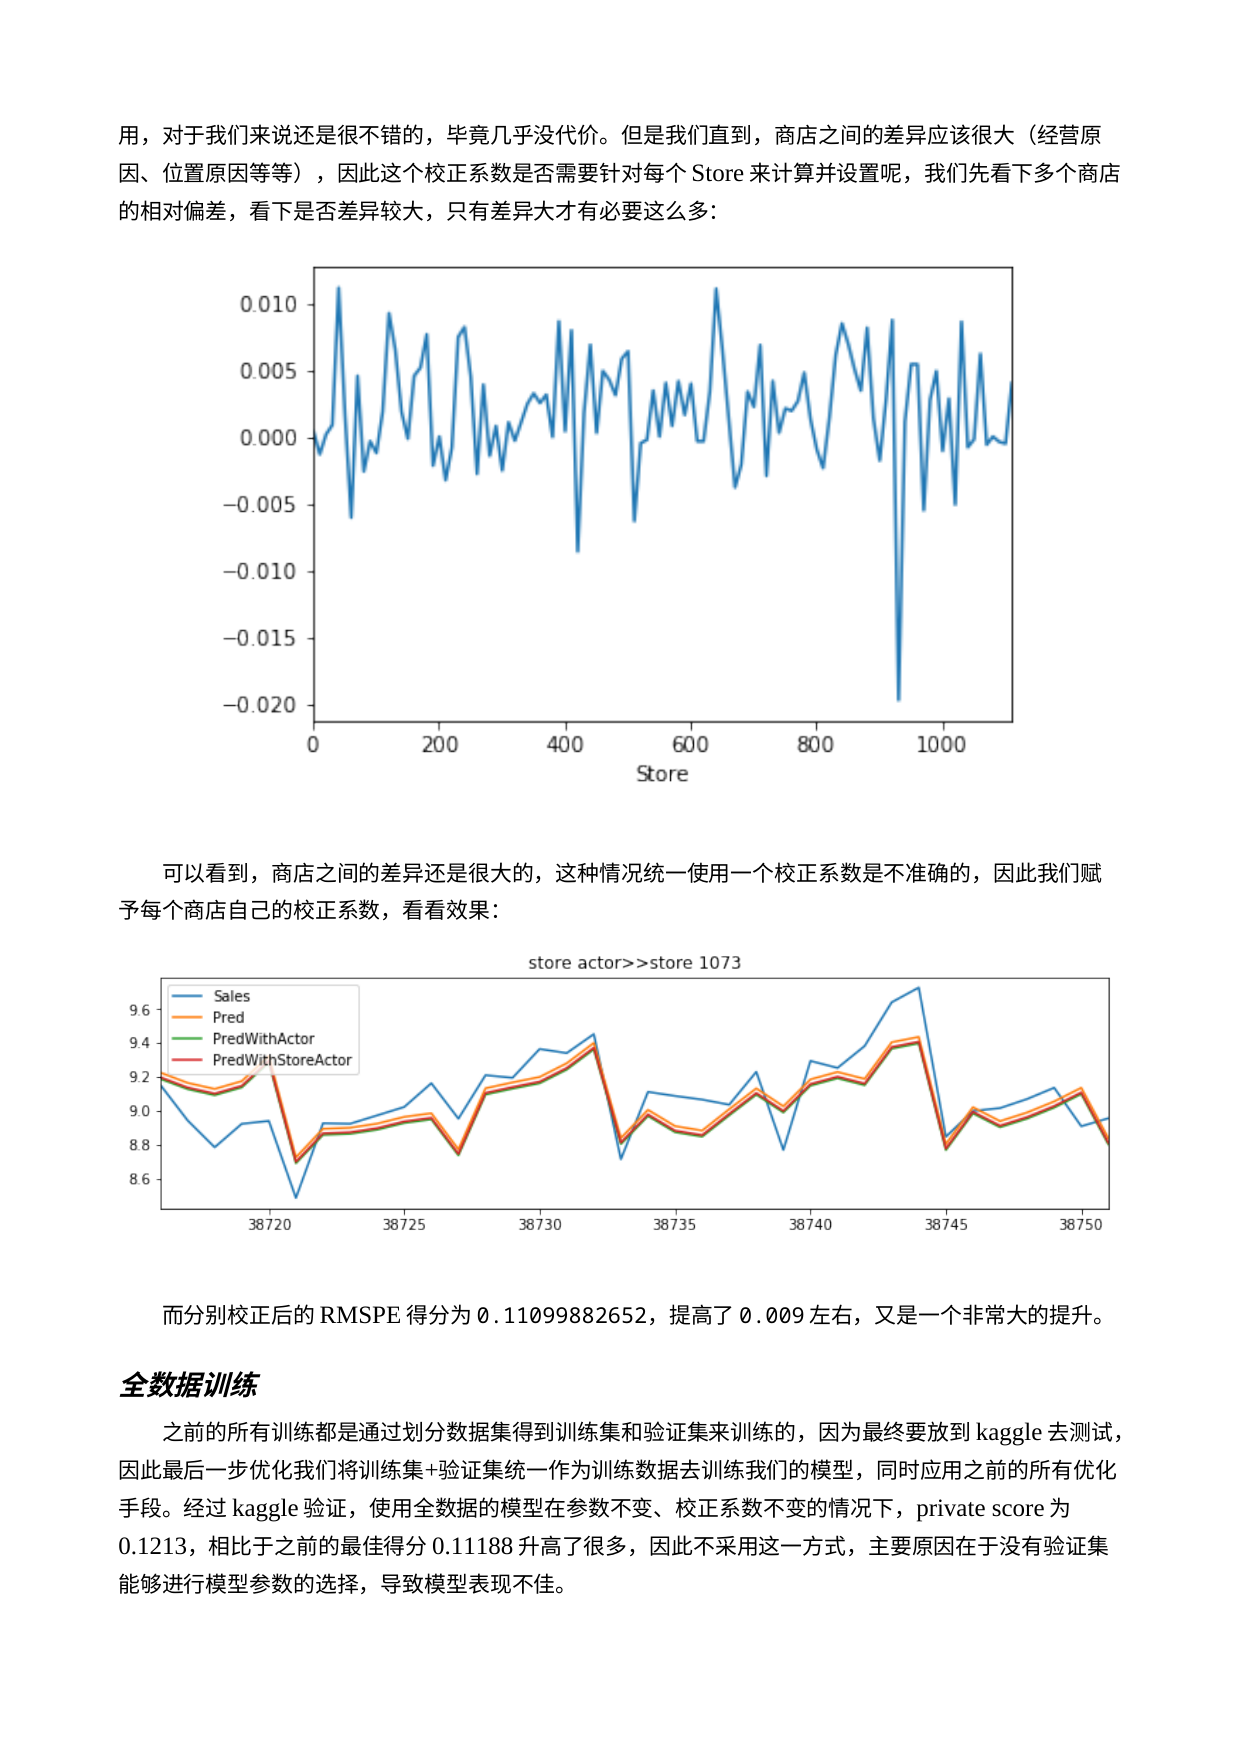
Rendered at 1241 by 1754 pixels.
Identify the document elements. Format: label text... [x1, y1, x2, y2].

picture [207, 246, 1033, 801]
subtitle 全数据训练 [118, 1363, 1122, 1403]
picture [118, 946, 1123, 1243]
text 可以看到，商店之间的差异还是很大的，这种情况统一使用一个校正系数是不准确的，因此我们赋予每个商店自己的校正系数，看看效果： [118, 856, 1122, 925]
text 用，对于我们来说还是很不错的，毕竟几乎没代价。但是我们直到，商店之间的差异应该很大（经营原因、位置原因等等），因此这个校正系数是否需要针对每个Store来计算并设置呢，我们先看下多个商店的相对偏差，看下是否差异较大，只有差异大才有必要这么多： [118, 118, 1122, 226]
text 之前的所有训练都是通过划分数据集得到训练集和验证集来训练的，因为最终要放到kaggle去测试，因此最后一步优化我们将训练集+验证集统一作为训练数据去训练我们的模型，同时应用之前的所有优化手段。经过kaggle验证，使用全数据的模型在参数不变、校正系数不变的情况下，private score为0.1213，相比于之前的最佳得分0.11188升高了很多，因此不采用这一方式，主要原因在于没有验证集能够进行模型参数的选择，导致模型表现不佳。 [118, 1415, 1122, 1599]
text 而分别校正后的RMSPE得分为0.11099882652，提高了0.009左右，又是一个非常大的提升。 [118, 1298, 1122, 1329]
